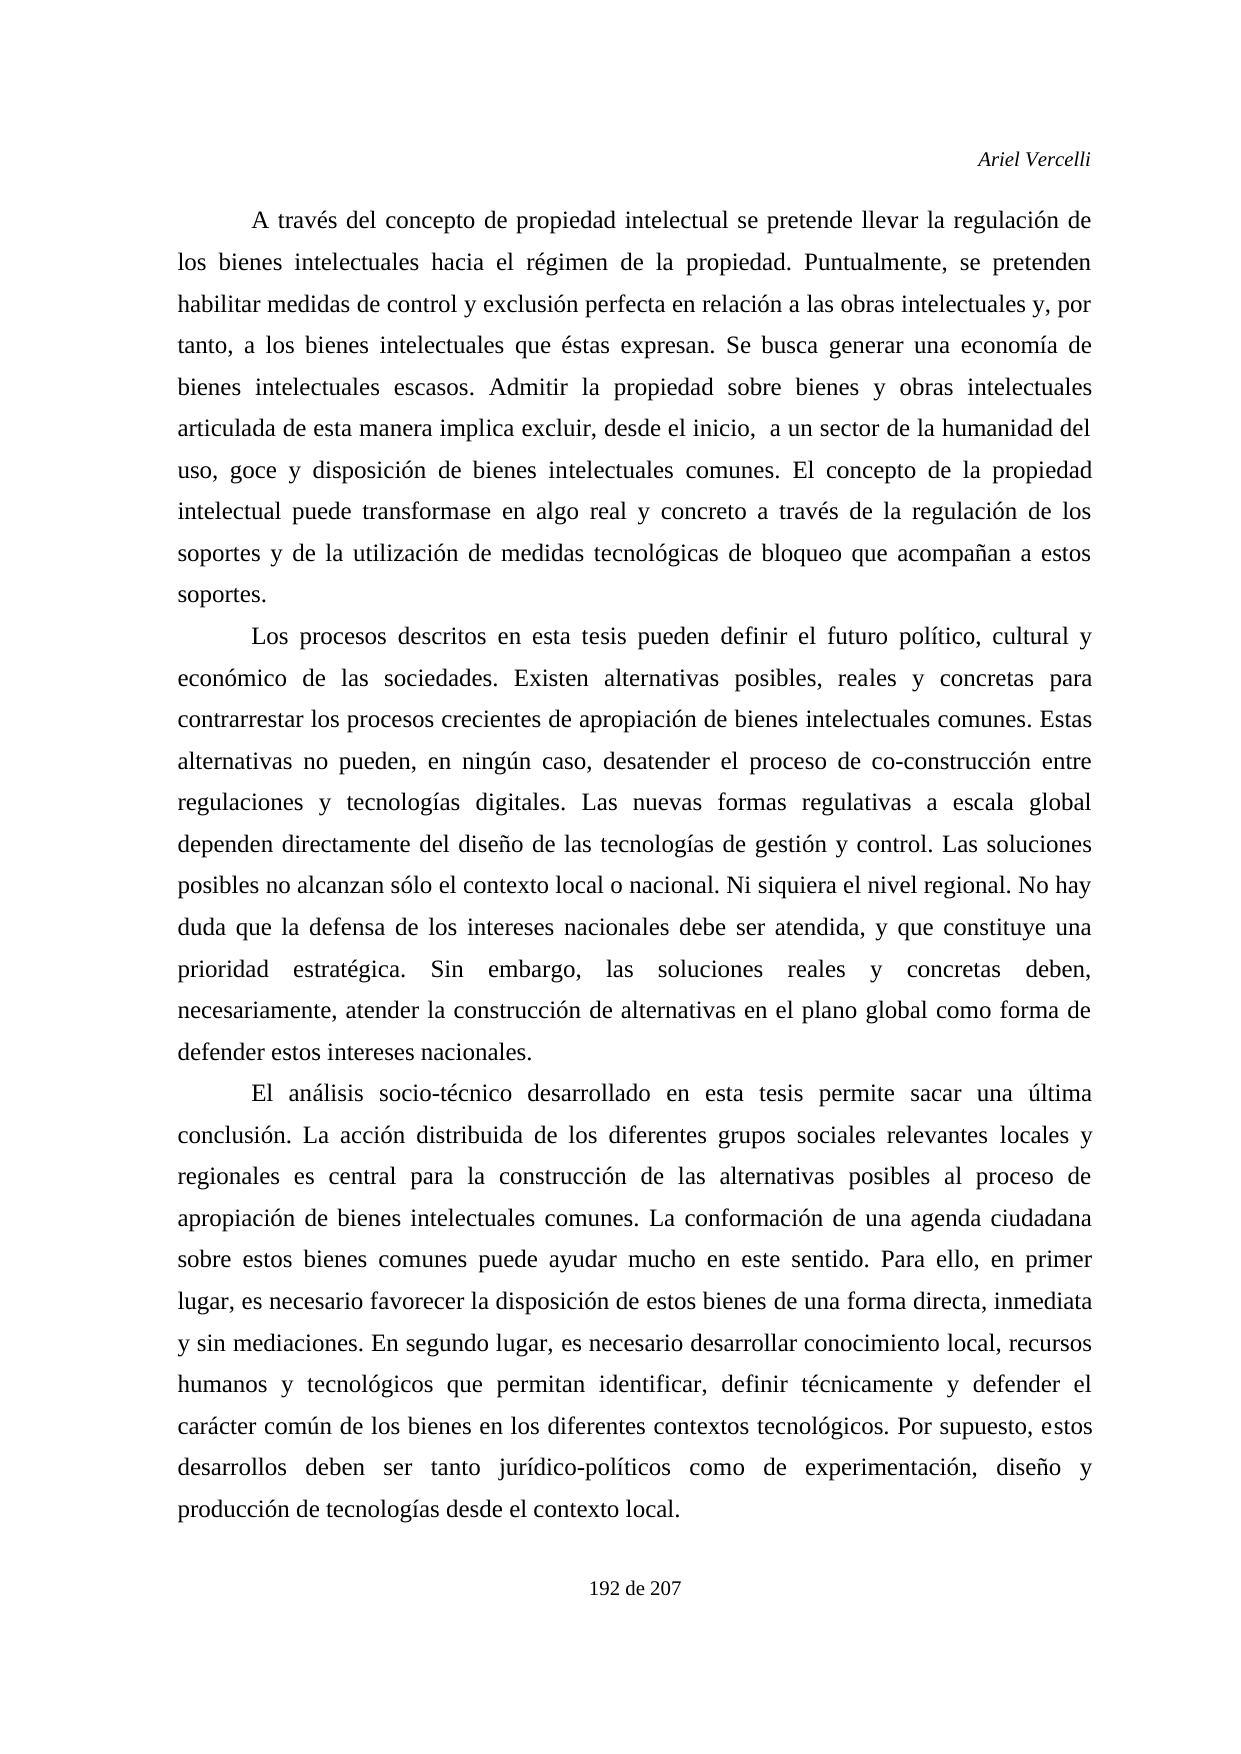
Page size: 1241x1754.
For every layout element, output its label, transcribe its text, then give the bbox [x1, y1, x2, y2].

text El análisis socio-técnico desarrollado en esta tesis permite sacar una última conclusión. La acción distribuida de los diferentes grupos sociales relevantes locales y regionales es central para la construcción de las alternativas posibles al proceso de apropiación de bienes intelectuales comunes. La conformación de una agenda ciudadana sobre estos bienes comunes puede ayudar mucho en este sentido. Para ello, en primer lugar, es necesario favorecer la disposición de estos bienes de una forma directa, inmediata y sin mediaciones. En segundo lugar, es necesario desarrollar conocimiento local, recursos humanos y tecnológicos que permitan identificar, definir técnicamente y defender el carácter común de los bienes en los diferentes contextos tecnológicos. Por supuesto, estos desarrollos deben ser tanto jurídico-políticos como de experimentación, diseño y producción de tecnologías desde el contexto local. [177, 1079, 1093, 1523]
text Los procesos descritos en esta tesis pueden definir el futuro político, cultural y económico de las sociedades. Existen alternativas posibles, reales y concretas para contrarrestar los procesos crecientes de apropiación de bienes intelectuales comunes. Estas alternativas no pueden, en ningún caso, desatender el proceso de co-construcción entre regulaciones y tecnologías digitales. Las nuevas formas regulativas a escala global dependen directamente del diseño de las tecnologías de gestión y control. Las soluciones posibles no alcanzan sólo el contexto local o nacional. Ni siquiera el nivel regional. No hay duda que la defensa de los intereses nacionales debe ser atendida, y que constituye una prioridad estratégica. Sin embargo, las soluciones reales y concretas deben, necesariamente, atender la construcción de alternativas en el plano global como forma de defender estos intereses nacionales. [177, 622, 1093, 1066]
text A través del concepto de propiedad intelectual se pretende llevar la regulación de los bienes intelectuales hacia el régimen de la propiedad. Puntualmente, se pretenden habilitar medidas de control y exclusión perfecta en relación a las obras intelectuales y, por tanto, a los bienes intelectuales que éstas expresan. Se busca generar una economía de bienes intelectuales escasos. Admitir la propiedad sobre bienes y obras intelectuales articulada de esta manera implica excluir, desde el inicio, a un sector de la humanidad del uso, goce y disposición de bienes intelectuales comunes. El concepto de la propiedad intelectual puede transformase en algo real y concreto a través de la regulación de los soportes y de la utilización de medidas tecnológicas de bloqueo que acompañan a estos soportes. [177, 207, 1093, 608]
